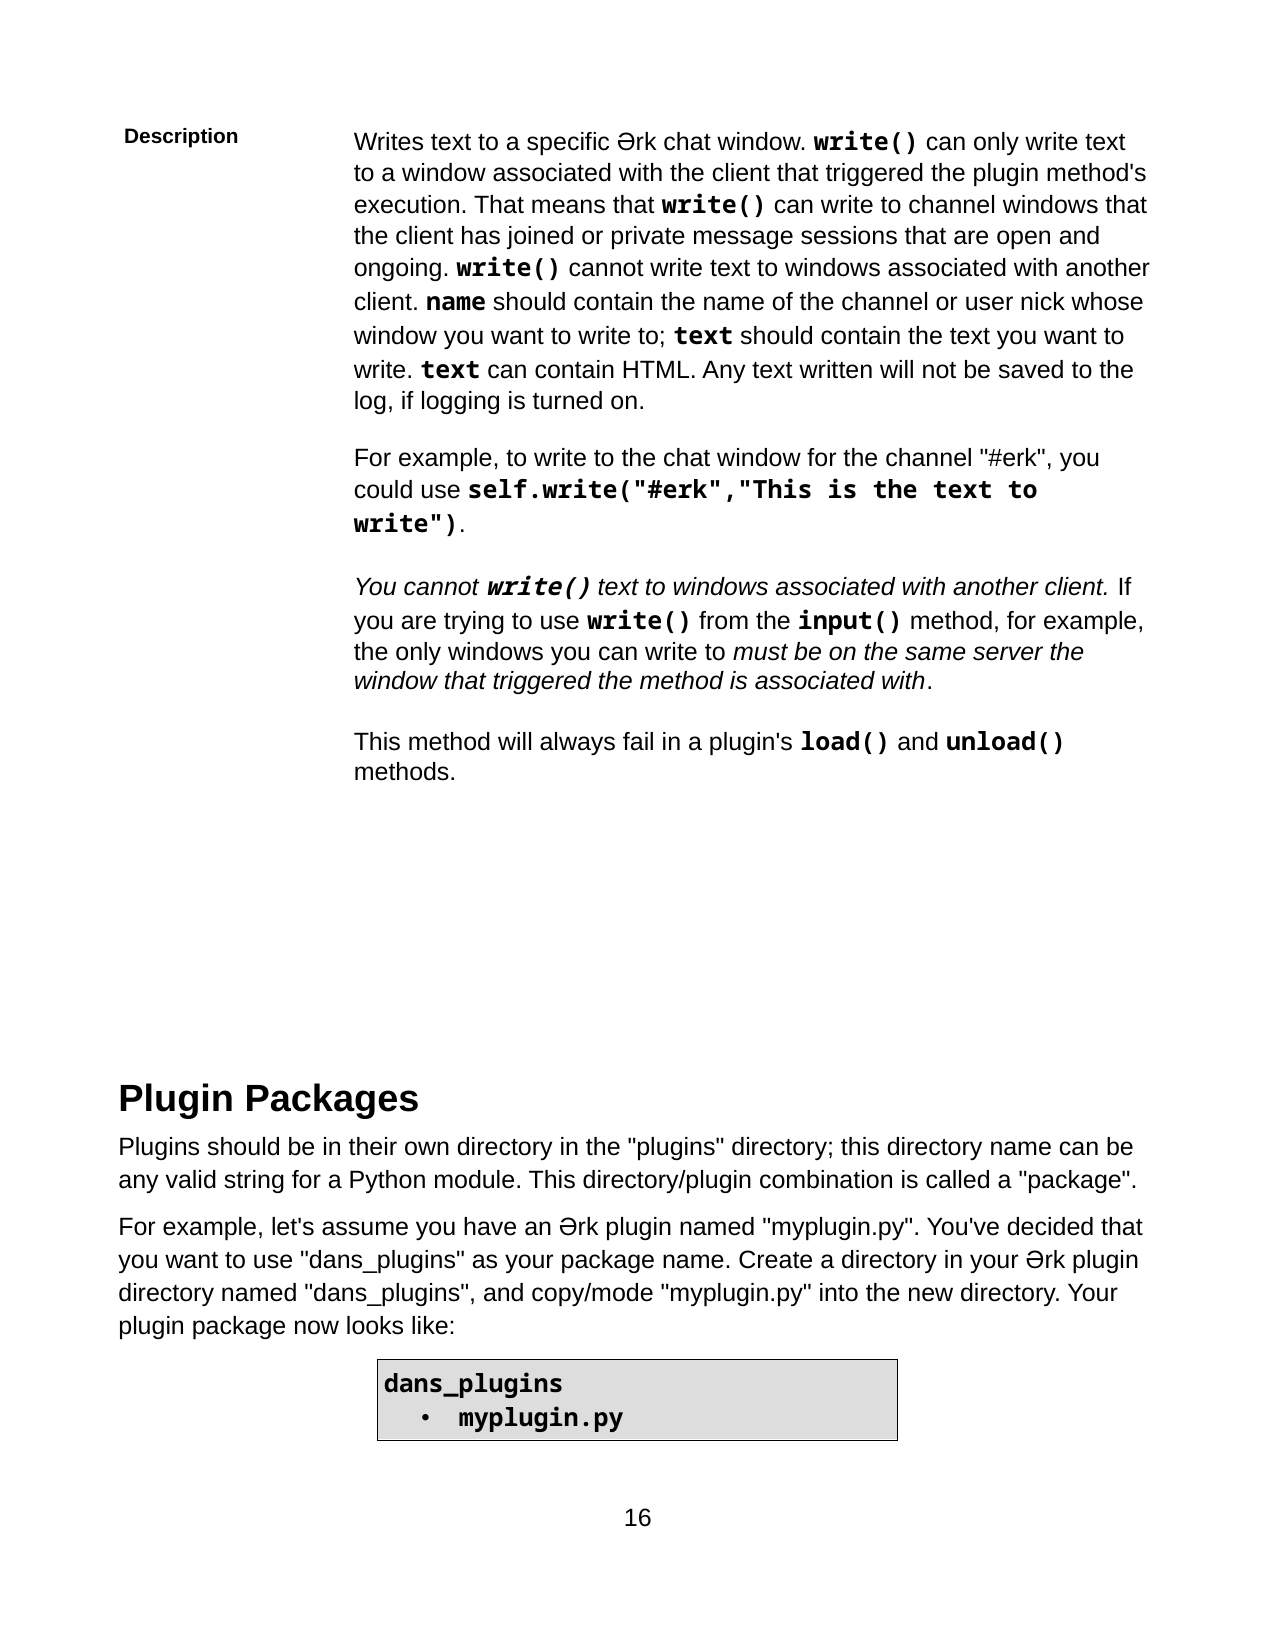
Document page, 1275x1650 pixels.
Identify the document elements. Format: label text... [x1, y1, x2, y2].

table_header dans_plugins myplugin.py [378, 1360, 897, 1439]
table_cell Description [118, 118, 348, 792]
table_cell Writes text to a specific Ərk chat window. write() can only write text to a window associated with the client that triggered the plugin method's execution. That means that write() can write to channel windows that the client has joined or private message sessions that are open and ongoing. write() cannot write text to windows associated with another client. name should contain the name of the channel or user nick whose window you want to write to; text should contain the text you want to write. text can contain HTML. Any text written will not be saved to the log, if logging is turned on. For example, to write to the chat window for the channel "#erk", you could use self.write("#erk","This is the text to write"). You cannot write() text to windows associated with another client. If you are trying to use write() from the input() method, for example, the only windows you can write to must be on the same server the window that triggered the method is associated with. This method will always fail in a plugin's load() and unload() methods. [348, 118, 1157, 792]
text Plugins should be in their own directory in the "plugins" directory; this directory name can be any valid string for a Python module. This directory/plugin combination is called a "package". [118, 1132, 1157, 1193]
subtitle Plugin Packages [118, 1076, 1157, 1119]
text For example, let's assume you have an Ərk plugin named "myplugin.py". You've decided that you want to use "dans_plugins" as your package name. Create a directory in your Ərk plugin directory named "dans_plugins", and copy/mode "myplugin.py" into the new directory. Your plugin package now looks like: [118, 1212, 1157, 1340]
